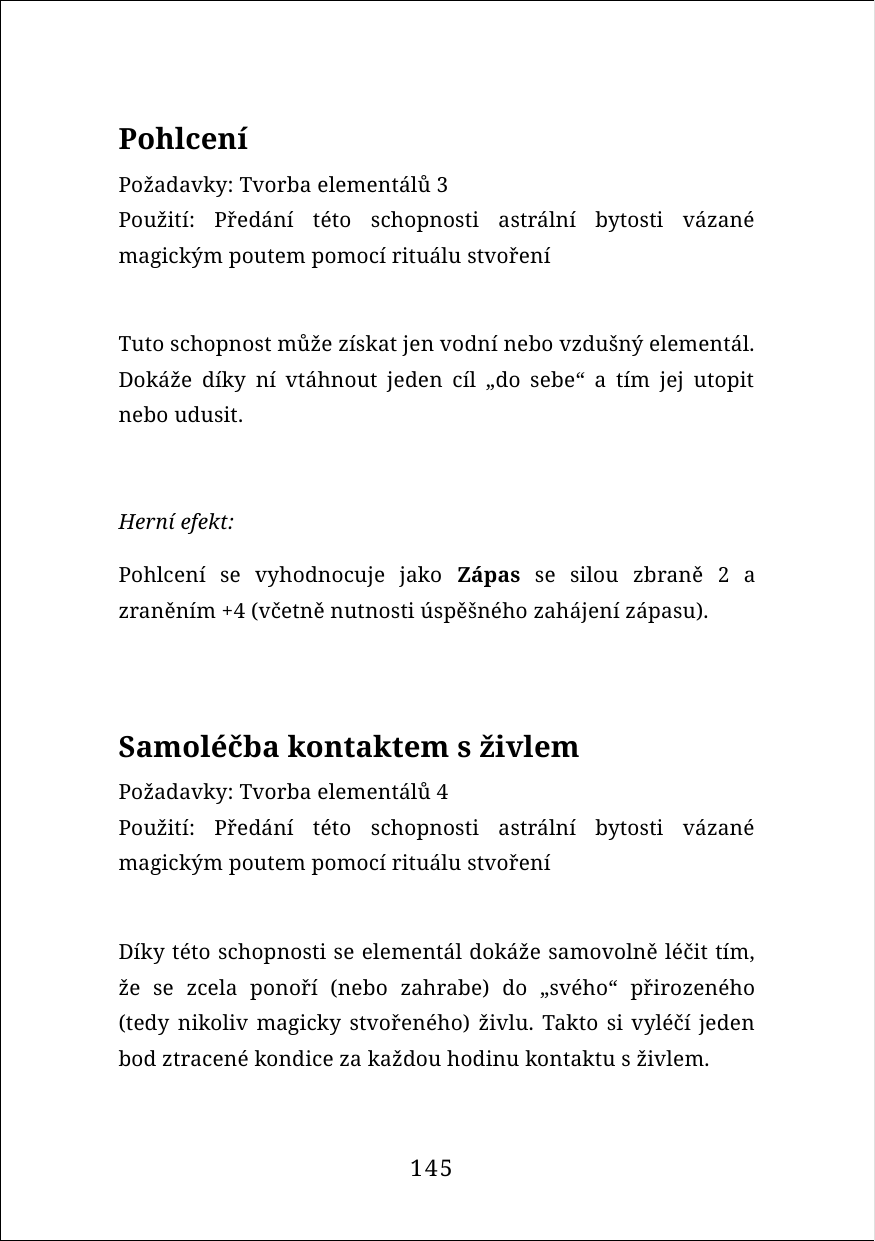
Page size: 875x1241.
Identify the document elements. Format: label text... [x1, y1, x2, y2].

subtitle Samoléčba kontaktem s živlem [118, 726, 756, 766]
subtitle Pohlcení [118, 118, 756, 158]
text Pohlcení se vyhodnocuje jako Zápas se silou zbraně 2 a zraněním +4 (včetně nutnosti úspěšného zahájení zápasu). [118, 560, 756, 624]
text Požadavky: Tvorba elementálů 4 Použití: Předání této schopnosti astrální bytosti vázané magickým poutem pomocí rituálu stvoření [118, 777, 756, 912]
text Tuto schopnost může získat jen vodní nebo vzdušný elementál. Dokáže díky ní vtáhnout jeden cíl „do sebe“ a tím jej utopit nebo udusit. [118, 329, 756, 429]
text Herní efekt: [118, 507, 756, 535]
text Díky této schopnosti se elementál dokáže samovolně léčit tím, že se zcela ponoří (nebo zahrabe) do „svého“ přirozeného (tedy nikoliv magicky stvořeného) živlu. Takto si vyléčí jeden bod ztracené kondice za každou hodinu kontaktu s živlem. [118, 937, 756, 1072]
text Požadavky: Tvorba elementálů 3 Použití: Předání této schopnosti astrální bytosti vázané magickým poutem pomocí rituálu stvoření [118, 170, 756, 305]
